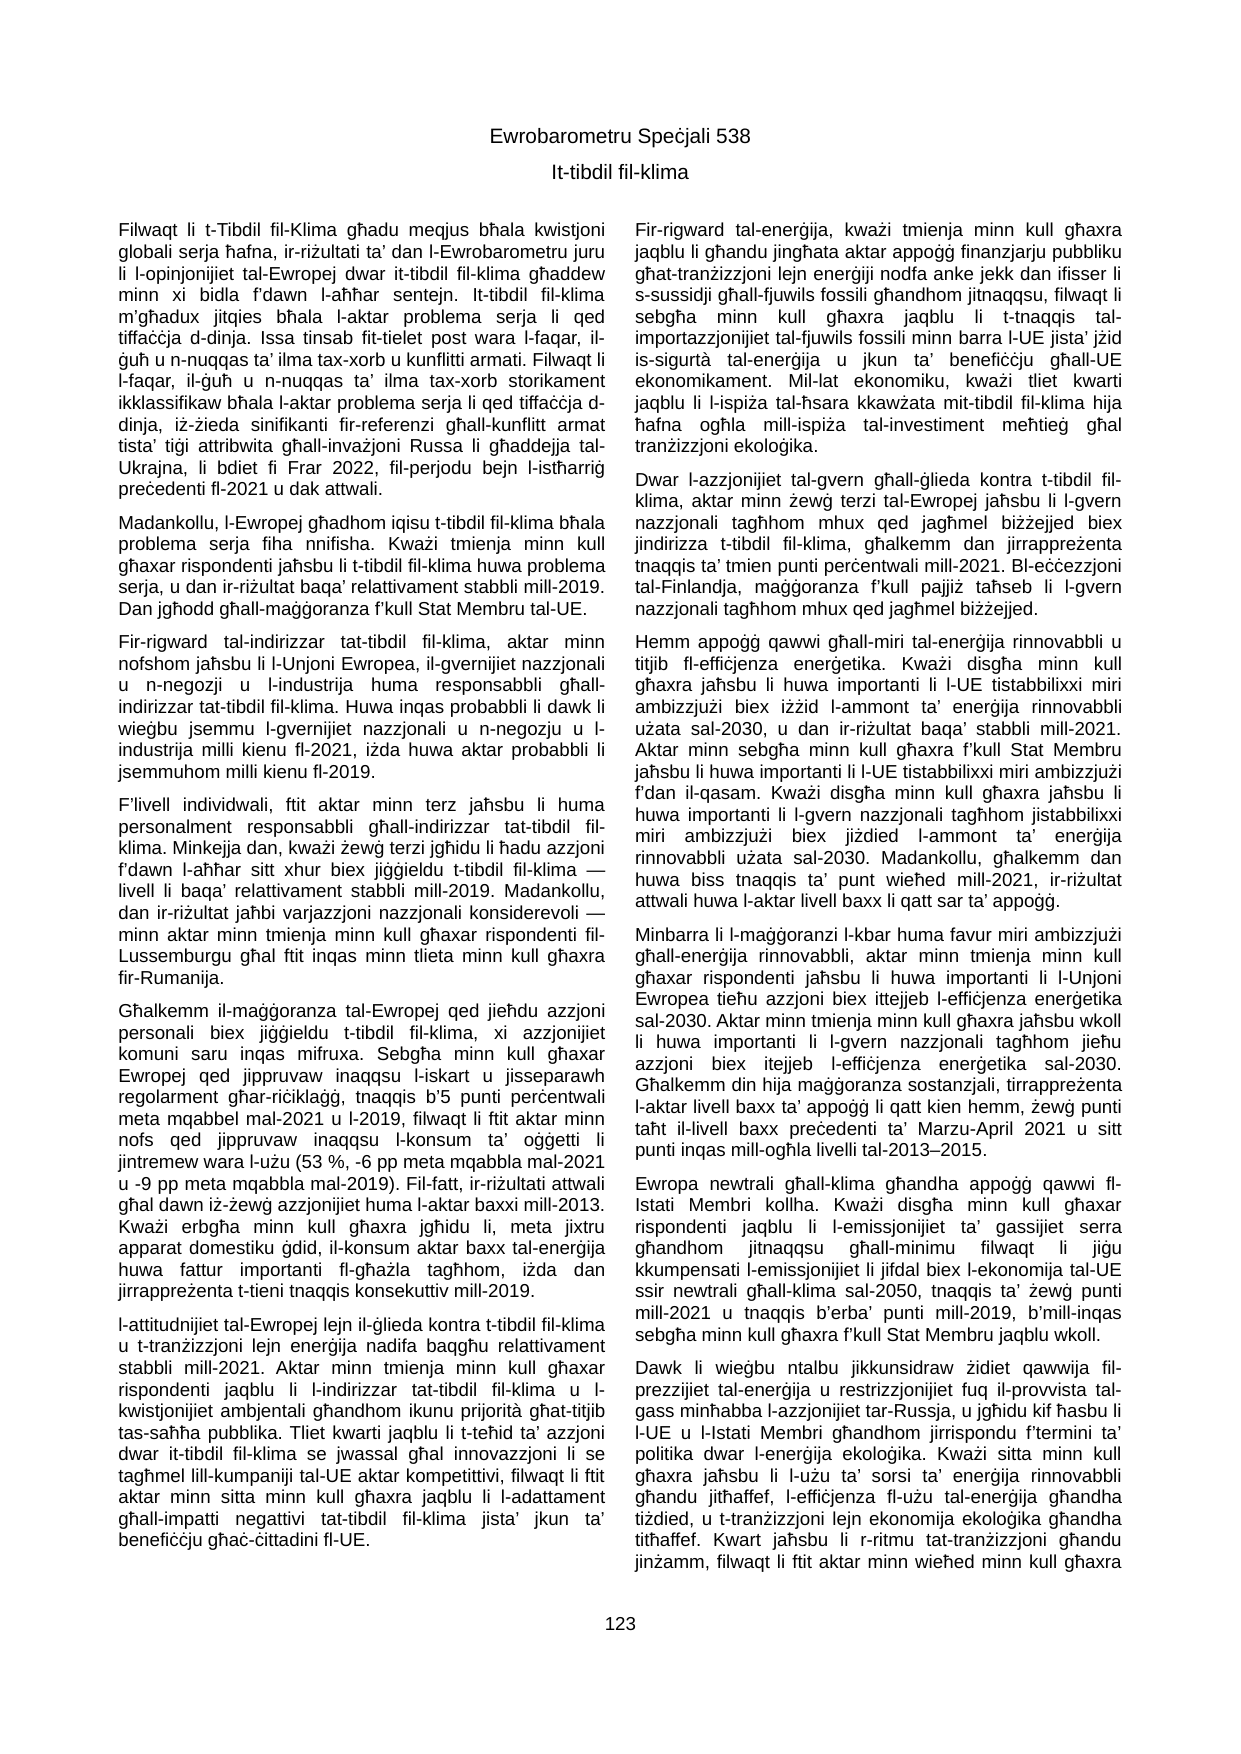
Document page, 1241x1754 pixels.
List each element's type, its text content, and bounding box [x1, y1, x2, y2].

text Fir-rigward tal-enerġija, kważi tmienja minn kull għaxra jaqblu li għandu jingħata aktar appoġġ finanzjarju pubbliku għat-tranżizzjoni lejn enerġiji nodfa anke jekk dan ifisser li s-sussidji għall-fjuwils fossili għandhom jitnaqqsu, filwaqt li sebgħa minn kull għaxra jaqblu li t-tnaqqis tal-importazzjonijiet tal-fjuwils fossili minn barra l-UE jista’ jżid is-sigurtà tal-enerġija u jkun ta’ benefiċċju għall-UE ekonomikament. Mil-lat ekonomiku, kważi tliet kwarti jaqblu li l-ispiża tal-ħsara kkawżata mit-tibdil fil-klima hija ħafna ogħla mill-ispiża tal-investiment meħtieġ għal tranżizzjoni ekoloġika. [635, 219, 1122, 456]
text Madankollu, l-Ewropej għadhom iqisu t-tibdil fil-klima bħala problema serja fiha nnifisha. Kważi tmienja minn kull għaxar rispondenti jaħsbu li t-tibdil fil-klima huwa problema serja, u dan ir-riżultat baqa’ relattivament stabbli mill-2019. Dan jgħodd għall-maġġoranza f’kull Stat Membru tal-UE. [118, 511, 605, 619]
text l-attitudnijiet tal-Ewropej lejn il-ġlieda kontra t-tibdil fil-klima u t-tranżizzjoni lejn enerġija nadifa baqgħu relattivament stabbli mill-2021. Aktar minn tmienja minn kull għaxar rispondenti jaqblu li l-indirizzar tat-tibdil fil-klima u l-kwistjonijiet ambjentali għandhom ikunu prijorità għat-titjib tas-saħħa pubblika. Tliet kwarti jaqblu li t-teħid ta’ azzjoni dwar it-tibdil fil-klima se jwassal għal innovazzjoni li se tagħmel lill-kumpaniji tal-UE aktar kompetittivi, filwaqt li ftit aktar minn sitta minn kull għaxra jaqblu li l-adattament għall-impatti negattivi tat-tibdil fil-klima jista’ jkun ta’ benefiċċju għaċ-ċittadini fl-UE. [118, 1314, 605, 1551]
text Hemm appoġġ qawwi għall-miri tal-enerġija rinnovabbli u titjib fl-effiċjenza enerġetika. Kważi disgħa minn kull għaxra jaħsbu li huwa importanti li l-UE tistabbilixxi miri ambizzjużi biex iżżid l-ammont ta’ enerġija rinnovabbli użata sal-2030, u dan ir-riżultat baqa’ stabbli mill-2021. Aktar minn sebgħa minn kull għaxra f’kull Stat Membru jaħsbu li huwa importanti li l-UE tistabbilixxi miri ambizzjużi f’dan il-qasam. Kważi disgħa minn kull għaxra jaħsbu li huwa importanti li l-gvern nazzjonali tagħhom jistabbilixxi miri ambizzjużi biex jiżdied l-ammont ta’ enerġija rinnovabbli użata sal-2030. Madankollu, għalkemm dan huwa biss tnaqqis ta’ punt wieħed mill-2021, ir-riżultat attwali huwa l-aktar livell baxx li qatt sar ta’ appoġġ. [635, 631, 1122, 911]
text Dwar l-azzjonijiet tal-gvern għall-ġlieda kontra t-tibdil fil-klima, aktar minn żewġ terzi tal-Ewropej jaħsbu li l-gvern nazzjonali tagħhom mhux qed jagħmel biżżejjed biex jindirizza t-tibdil fil-klima, għalkemm dan jirrappreżenta tnaqqis ta’ tmien punti perċentwali mill-2021. Bl-eċċezzjoni tal-Finlandja, maġġoranza f’kull pajjiż taħseb li l-gvern nazzjonali tagħhom mhux qed jagħmel biżżejjed. [635, 468, 1122, 619]
text Minbarra li l-maġġoranzi l-kbar huma favur miri ambizzjużi għall-enerġija rinnovabbli, aktar minn tmienja minn kull għaxar rispondenti jaħsbu li huwa importanti li l-Unjoni Ewropea tieħu azzjoni biex ittejjeb l-effiċjenza enerġetika sal-2030. Aktar minn tmienja minn kull għaxra jaħsbu wkoll li huwa importanti li l-gvern nazzjonali tagħhom jieħu azzjoni biex itejjeb l-effiċjenza enerġetika sal-2030. Għalkemm din hija maġġoranza sostanzjali, tirrappreżenta l-aktar livell baxx ta’ appoġġ li qatt kien hemm, żewġ punti taħt il-livell baxx preċedenti ta’ Marzu-April 2021 u sitt punti inqas mill-ogħla livelli tal-2013–2015. [635, 923, 1122, 1161]
text Dawk li wieġbu ntalbu jikkunsidraw żidiet qawwija fil-prezzijiet tal-enerġija u restrizzjonijiet fuq il-provvista tal-gass minħabba l-azzjonijiet tar-Russja, u jgħidu kif ħasbu li l-UE u l-Istati Membri għandhom jirrispondu f’termini ta’ politika dwar l-enerġija ekoloġika. Kważi sitta minn kull għaxra jaħsbu li l-użu ta’ sorsi ta’ enerġija rinnovabbli għandu jitħaffef, l-effiċjenza fl-użu tal-enerġija għandha tiżdied, u t-tranżizzjoni lejn ekonomija ekoloġika għandha titħaffef. Kwart jaħsbu li r-ritmu tat-tranżizzjoni għandu jinżamm, filwaqt li ftit aktar minn wieħed minn kull għaxra [635, 1357, 1122, 1572]
text Ewropa newtrali għall-klima għandha appoġġ qawwi fl-Istati Membri kollha. Kważi disgħa minn kull għaxar rispondenti jaqblu li l-emissjonijiet ta’ gassijiet serra għandhom jitnaqqsu għall-minimu filwaqt li jiġu kkumpensati l-emissjonijiet li jifdal biex l-ekonomija tal-UE ssir newtrali għall-klima sal-2050, tnaqqis ta’ żewġ punti mill-2021 u tnaqqis b’erba’ punti mill-2019, b’mill-inqas sebgħa minn kull għaxra f’kull Stat Membru jaqblu wkoll. [635, 1172, 1122, 1345]
text Għalkemm il-maġġoranza tal-Ewropej qed jieħdu azzjoni personali biex jiġġieldu t-tibdil fil-klima, xi azzjonijiet komuni saru inqas mifruxa. Sebgħa minn kull għaxar Ewropej qed jippruvaw inaqqsu l-iskart u jisseparawh regolarment għar-riċiklaġġ, tnaqqis b’5 punti perċentwali meta mqabbel mal-2021 u l-2019, filwaqt li ftit aktar minn nofs qed jippruvaw inaqqsu l-konsum ta’ oġġetti li jintremew wara l-użu (53 %, -6 pp meta mqabbla mal-2021 u -9 pp meta mqabbla mal-2019). Fil-fatt, ir-riżultati attwali għal dawn iż-żewġ azzjonijiet huma l-aktar baxxi mill-2013. Kważi erbgħa minn kull għaxra jgħidu li, meta jixtru apparat domestiku ġdid, il-konsum aktar baxx tal-enerġija huwa fattur importanti fl-għażla tagħhom, iżda dan jirrappreżenta t-tieni tnaqqis konsekuttiv mill-2019. [118, 1000, 605, 1302]
text Filwaqt li t-Tibdil fil-Klima għadu meqjus bħala kwistjoni globali serja ħafna, ir-riżultati ta’ dan l-Ewrobarometru juru li l-opinjonijiet tal-Ewropej dwar it-tibdil fil-klima għaddew minn xi bidla f’dawn l-aħħar sentejn. It-tibdil fil-klima m’għadux jitqies bħala l-aktar problema serja li qed tiffaċċja d-dinja. Issa tinsab fit-tielet post wara l-faqar, il-ġuħ u n-nuqqas ta’ ilma tax-xorb u kunflitti armati. Filwaqt li l-faqar, il-ġuħ u n-nuqqas ta’ ilma tax-xorb storikament ikklassifikaw bħala l-aktar problema serja li qed tiffaċċja d-dinja, iż-żieda sinifikanti fir-referenzi għall-kunflitt armat tista’ tiġi attribwita għall-invażjoni Russa li għaddejja tal-Ukrajna, li bdiet fi Frar 2022, fil-perjodu bejn l-istħarriġ preċedenti fl-2021 u dak attwali. [118, 219, 605, 499]
text F’livell individwali, ftit aktar minn terz jaħsbu li huma personalment responsabbli għall-indirizzar tat-tibdil fil-klima. Minkejja dan, kważi żewġ terzi jgħidu li ħadu azzjoni f’dawn l-aħħar sitt xhur biex jiġġieldu t-tibdil fil-klima — livell li baqa’ relattivament stabbli mill-2019. Madankollu, dan ir-riżultat jaħbi varjazzjoni nazzjonali konsiderevoli — minn aktar minn tmienja minn kull għaxar rispondenti fil-Lussemburgu għal ftit inqas minn tlieta minn kull għaxra fir-Rumanija. [118, 794, 605, 988]
text Fir-rigward tal-indirizzar tat-tibdil fil-klima, aktar minn nofshom jaħsbu li l-Unjoni Ewropea, il-gvernijiet nazzjonali u n-negozji u l-industrija huma responsabbli għall-indirizzar tat-tibdil fil-klima. Huwa inqas probabbli li dawk li wieġbu jsemmu l-gvernijiet nazzjonali u n-negozju u l-industrija milli kienu fl-2021, iżda huwa aktar probabbli li jsemmuhom milli kienu fl-2019. [118, 631, 605, 782]
